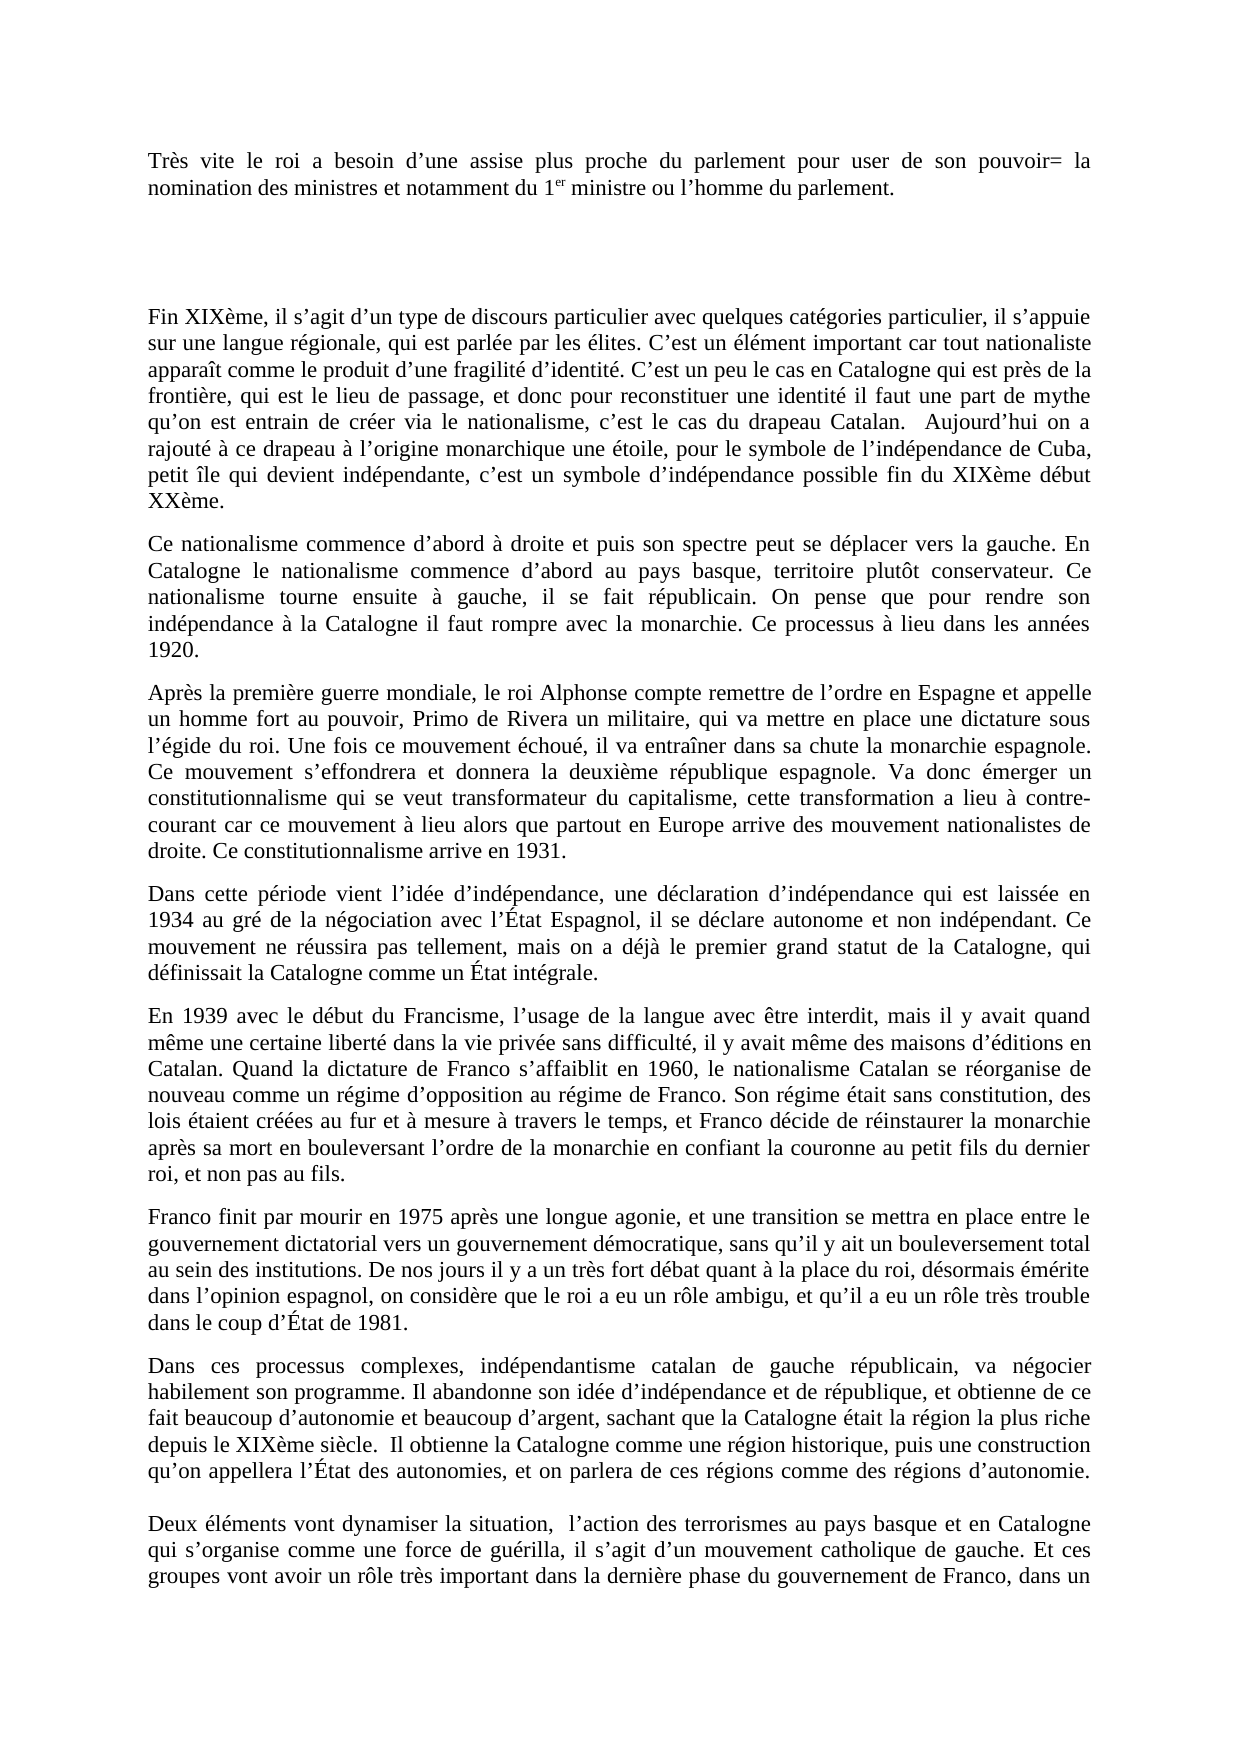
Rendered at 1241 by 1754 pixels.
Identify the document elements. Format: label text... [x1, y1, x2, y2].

text En 1939 avec le début du Francisme, l’usage de la langue avec être interdit, mais il y avait quand même une certaine liberté dans la vie privée sans difficulté, il y avait même des maisons d’éditions en Catalan. Quand la dictature de Franco s’affaiblit en 1960, le nationalisme Catalan se réorganise de nouveau comme un régime d’opposition au régime de Franco. Son régime était sans constitution, des lois étaient créées au fur et à mesure à travers le temps, et Franco décide de réinstaurer la monarchie après sa mort en bouleversant l’ordre de la monarchie en confiant la couronne au petit fils du dernier roi, et non pas au fils. [148, 1002, 1093, 1187]
text Dans cette période vient l’idée d’indépendance, une déclaration d’indépendance qui est laissée en 1934 au gré de la négociation avec l’État Espagnol, il se déclare autonome et non indépendant. Ce mouvement ne réussira pas tellement, mais on a déjà le premier grand statut de la Catalogne, qui définissait la Catalogne comme un État intégrale. [148, 880, 1093, 986]
text Très vite le roi a besoin d’une assise plus proche du parlement pour user de son pouvoir= la nomination des ministres et notamment du 1er ministre ou l’homme du parlement. [148, 148, 1093, 200]
text Fin XIXème, il s’agit d’un type de discours particulier avec quelques catégories particulier, il s’appuie sur une langue régionale, qui est parlée par les élites. C’est un élément important car tout nationaliste apparaît comme le produit d’une fragilité d’identité. C’est un peu le cas en Catalogne qui est près de la frontière, qui est le lieu de passage, et donc pour reconstituer une identité il faut une part de mythe qu’on est entrain de créer via le nationalisme, c’est le cas du drapeau Catalan. Aujourd’hui on a rajouté à ce drapeau à l’origine monarchique une étoile, pour le symbole de l’indépendance de Cuba, petit île qui devient indépendante, c’est un symbole d’indépendance possible fin du XIXème début XXème. [148, 303, 1093, 514]
text Ce nationalisme commence d’abord à droite et puis son spectre peut se déplacer vers la gauche. En Catalogne le nationalisme commence d’abord au pays basque, territoire plutôt conservateur. Ce nationalisme tourne ensuite à gauche, il se fait républicain. On pense que pour rendre son indépendance à la Catalogne il faut rompre avec la monarchie. Ce processus à lieu dans les années 1920. [148, 531, 1093, 662]
text Dans ces processus complexes, indépendantisme catalan de gauche républicain, va négocier habilement son programme. Il abandonne son idée d’indépendance et de république, et obtienne de ce fait beaucoup d’autonomie et beaucoup d’argent, sachant que la Catalogne était la région la plus riche depuis le XIXème siècle. Il obtienne la Catalogne comme une région historique, puis une construction qu’on appellera l’État des autonomies, et on parlera de ces régions comme des régions d’autonomie. Deux éléments vont dynamiser la situation, l’action des terrorismes au pays basque et en Catalogne qui s’organise comme une force de guérilla, il s’agit d’un mouvement catholique de gauche. Et ces groupes vont avoir un rôle très important dans la dernière phase du gouvernement de Franco, dans un [148, 1352, 1093, 1589]
text Après la première guerre mondiale, le roi Alphonse compte remettre de l’ordre en Espagne et appelle un homme fort au pouvoir, Primo de Rivera un militaire, qui va mettre en place une dictature sous l’égide du roi. Une fois ce mouvement échoué, il va entraîner dans sa chute la monarchie espagnole. Ce mouvement s’effondrera et donnera la deuxième république espagnole. Va donc émerger un constitutionnalisme qui se veut transformateur du capitalisme, cette transformation a lieu à contre-courant car ce mouvement à lieu alors que partout en Europe arrive des mouvement nationalistes de droite. Ce constitutionnalisme arrive en 1931. [148, 679, 1093, 863]
text Franco finit par mourir en 1975 après une longue agonie, et une transition se mettra en place entre le gouvernement dictatorial vers un gouvernement démocratique, sans qu’il y ait un bouleversement total au sein des institutions. De nos jours il y a un très fort débat quant à la place du roi, désormais émérite dans l’opinion espagnol, on considère que le roi a eu un rôle ambigu, et qu’il a eu un rôle très trouble dans le coup d’État de 1981. [148, 1203, 1093, 1335]
